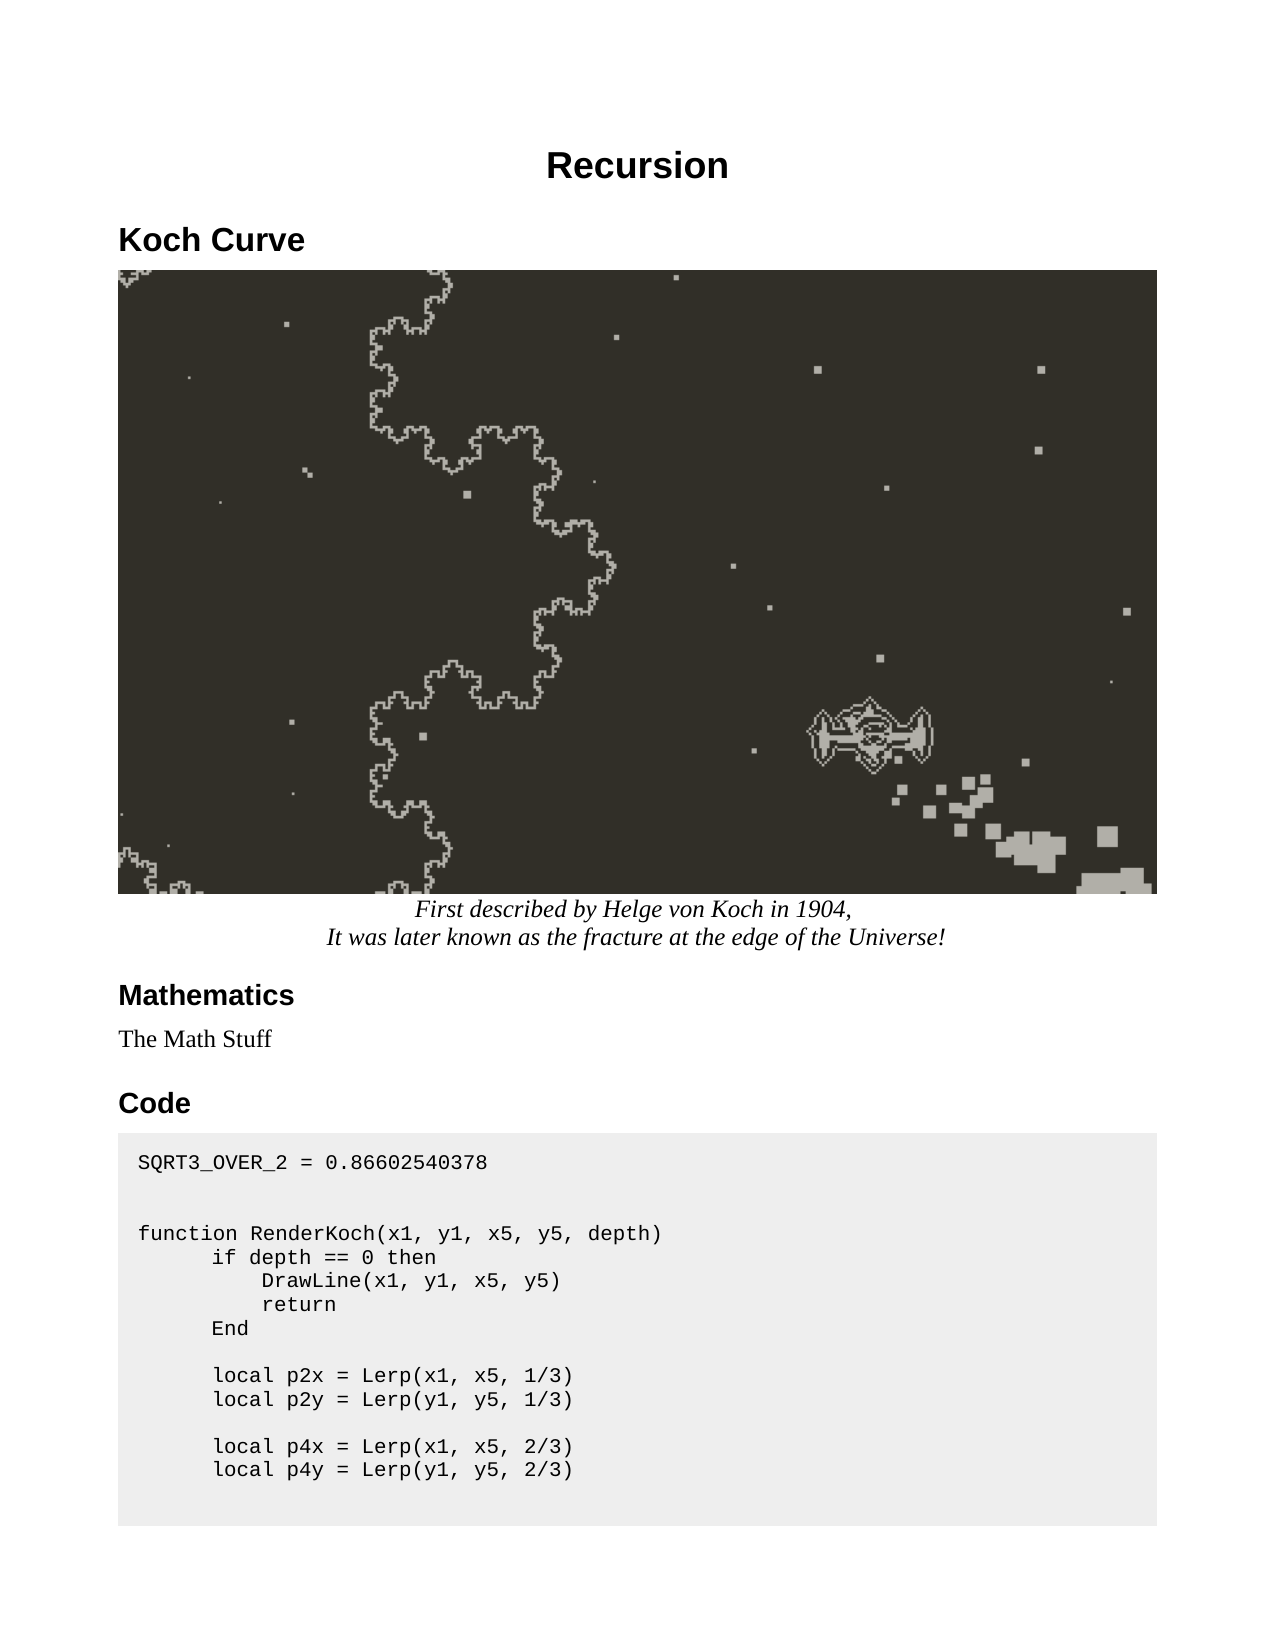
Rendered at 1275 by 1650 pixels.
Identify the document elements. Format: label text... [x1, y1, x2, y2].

subtitle Mathematics [118, 978, 1157, 1012]
text First described by Helge von Koch in 1904, It was later known as the fracture at the edge of the Universe! [118, 894, 1157, 951]
picture [118, 270, 1157, 894]
text The Math Stuff [118, 1024, 1157, 1053]
subtitle Koch Curve [118, 219, 1157, 258]
table_header SQRT3_OVER_2 = 0.86602540378 function RenderKoch(x1, y1, x5, y5, depth) if depth == 0 then DrawLine(x1, y1, x5, y5) return End local p2x = Lerp(x1, x5, 1/3) local p2y = Lerp(y1, y5, 1/3) local p4x = Lerp(x1, x5, 2/3) local p4y = Lerp(y1, y5, 2/3) [118, 1133, 1157, 1526]
subtitle Code [118, 1087, 1157, 1120]
subtitle Recursion [118, 143, 1157, 186]
